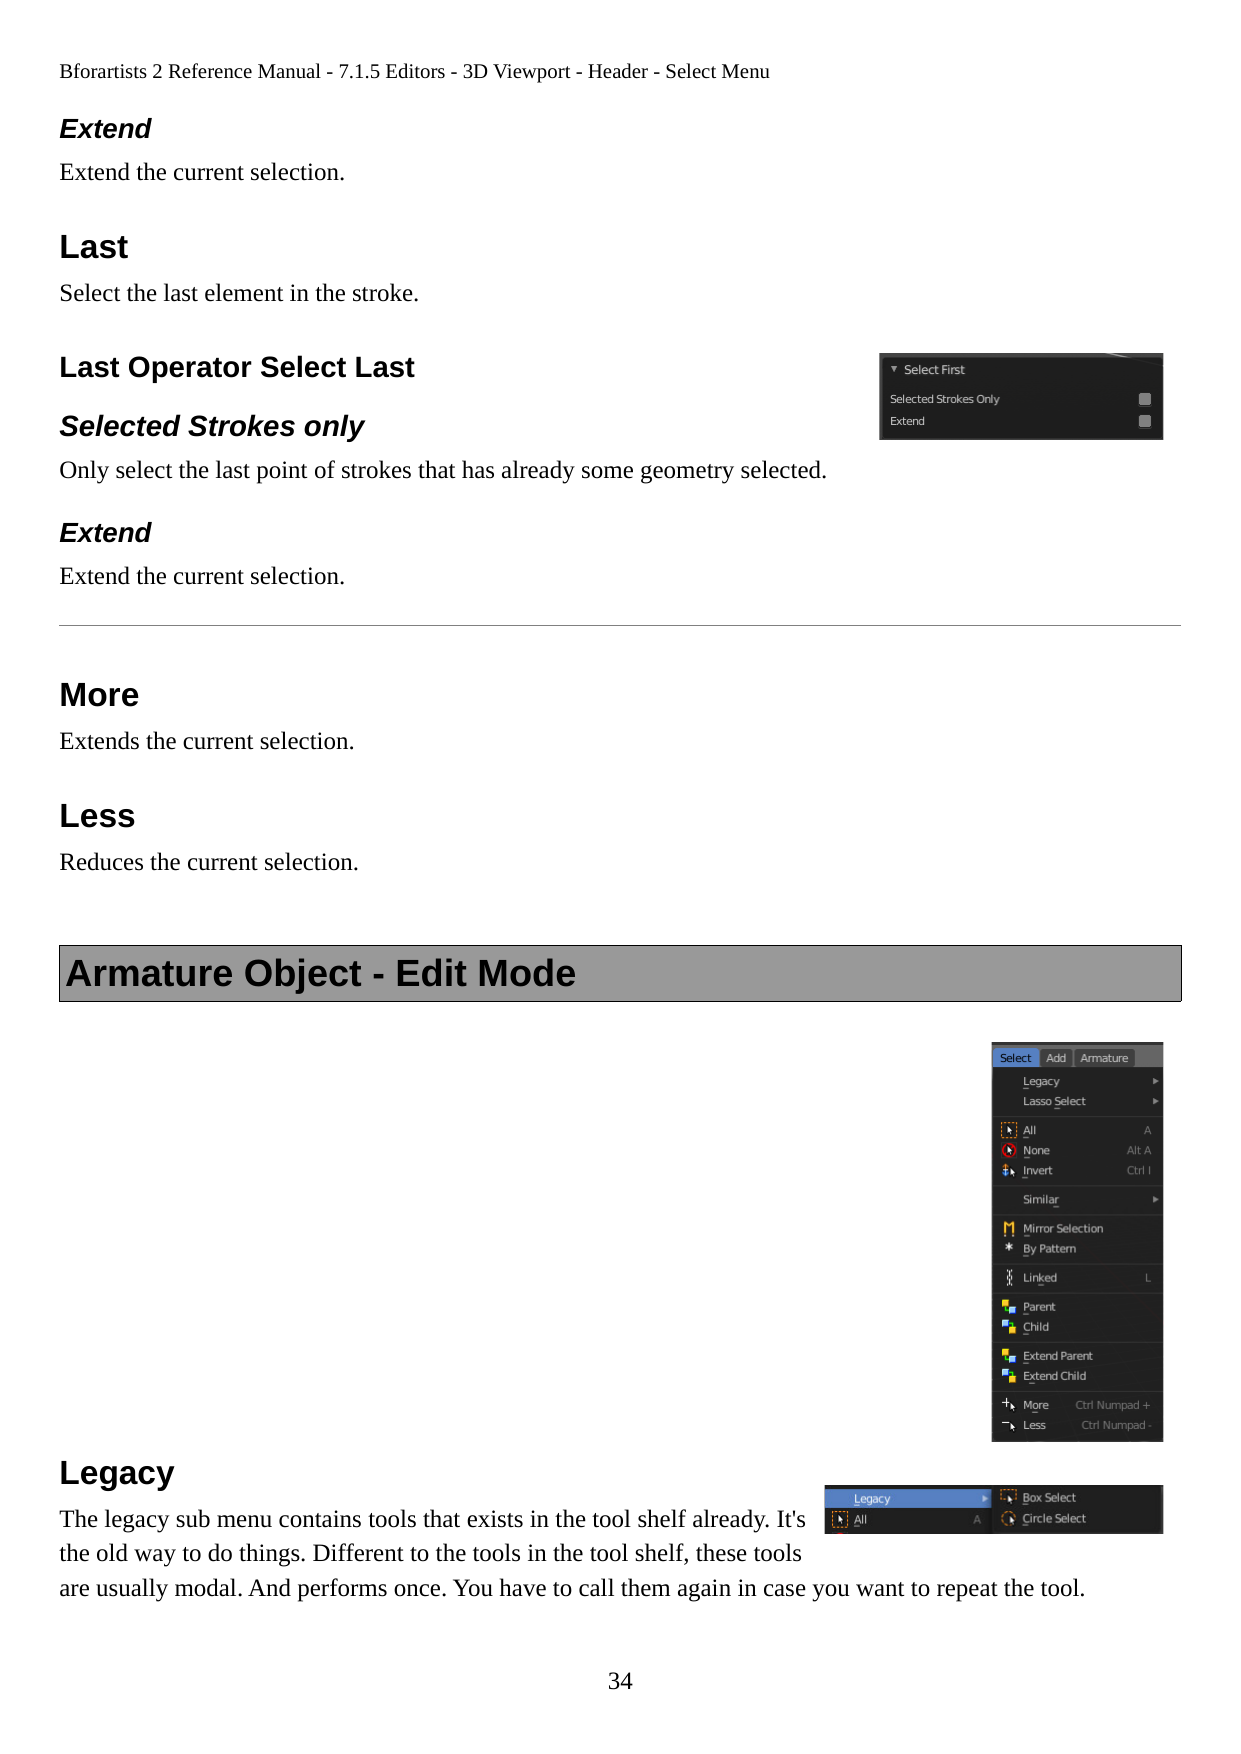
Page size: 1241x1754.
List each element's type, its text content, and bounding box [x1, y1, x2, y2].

subtitle Less [59, 796, 1181, 835]
subtitle Last Operator Select Last [59, 350, 1181, 384]
text Select the last element in the stroke. [59, 278, 1181, 307]
subtitle Selected Strokes only [59, 409, 1181, 443]
picture [824, 1485, 1164, 1534]
text Extend the current selection. [59, 561, 1181, 590]
text Extends the current selection. [59, 726, 1181, 755]
text Only select the last point of strokes that has already some geometry selected. [59, 455, 1181, 484]
subtitle Last [59, 227, 1181, 266]
subtitle Extend [59, 517, 1181, 548]
picture [991, 1042, 1164, 1442]
picture [879, 353, 1164, 440]
text The legacy sub menu contains tools that exists in the tool shelf already. It's the old way to do things. Different to the tools in the tool shelf, these tools are usually modal. And performs once. You have to call them again in case you want to repeat the tool. [59, 1504, 1181, 1602]
subtitle More [59, 675, 1181, 714]
table_header Armature Object - Edit Mode [60, 946, 1181, 1001]
text Reduces the current selection. [59, 847, 1181, 876]
subtitle Extend [59, 113, 1181, 144]
text Extend the current selection. [59, 157, 1181, 186]
subtitle Legacy [59, 1453, 1181, 1491]
